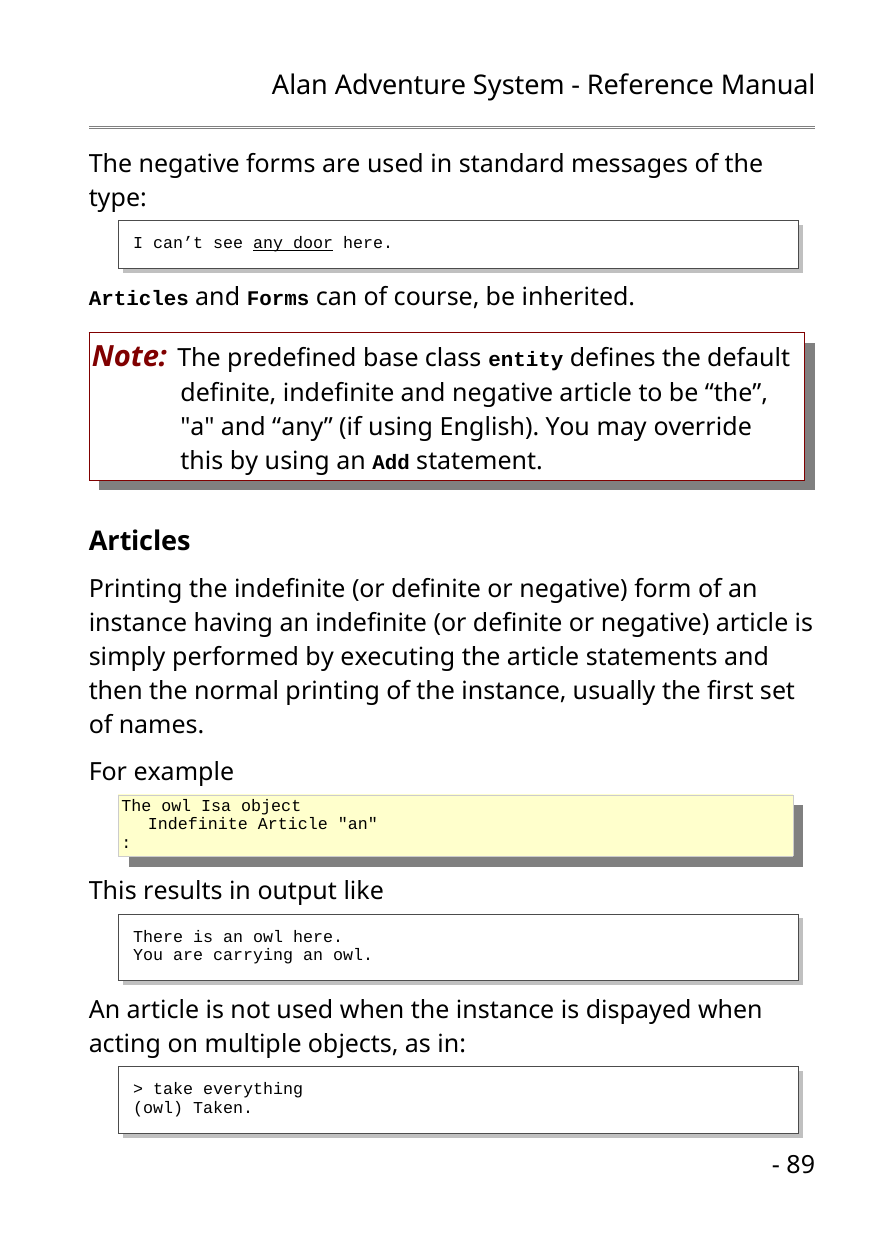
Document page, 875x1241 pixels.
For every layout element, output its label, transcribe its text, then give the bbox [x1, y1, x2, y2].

text > take everything (owl) Taken. [119, 1067, 798, 1133]
list The predefined base class entity defines the default definite, indefinite and negative article to be “the”, "a" and “any” (if using English). You may override this by using an Add statement. [90, 333, 804, 479]
text Articles and Forms can of course, be inherited. [88, 279, 815, 313]
text I can’t see any door here. [119, 221, 798, 268]
text Printing the indefinite (or definite or negative) form of an instance having an indefinite (or definite or negative) article is simply performed by executing the article statements and then the normal printing of the instance, usually the first set of names. [88, 571, 815, 741]
subtitle Articles [88, 521, 815, 558]
text The negative forms are used in standard messages of the type: [88, 146, 815, 213]
text An article is not used when the instance is dispayed when acting on multiple objects, as in: [88, 992, 815, 1059]
text For example [88, 754, 815, 788]
text This results in output like [88, 873, 815, 907]
text There is an owl here. You are carrying an owl. [119, 915, 798, 980]
text The owl Isa object Indefinite Article "an" : [119, 796, 793, 856]
